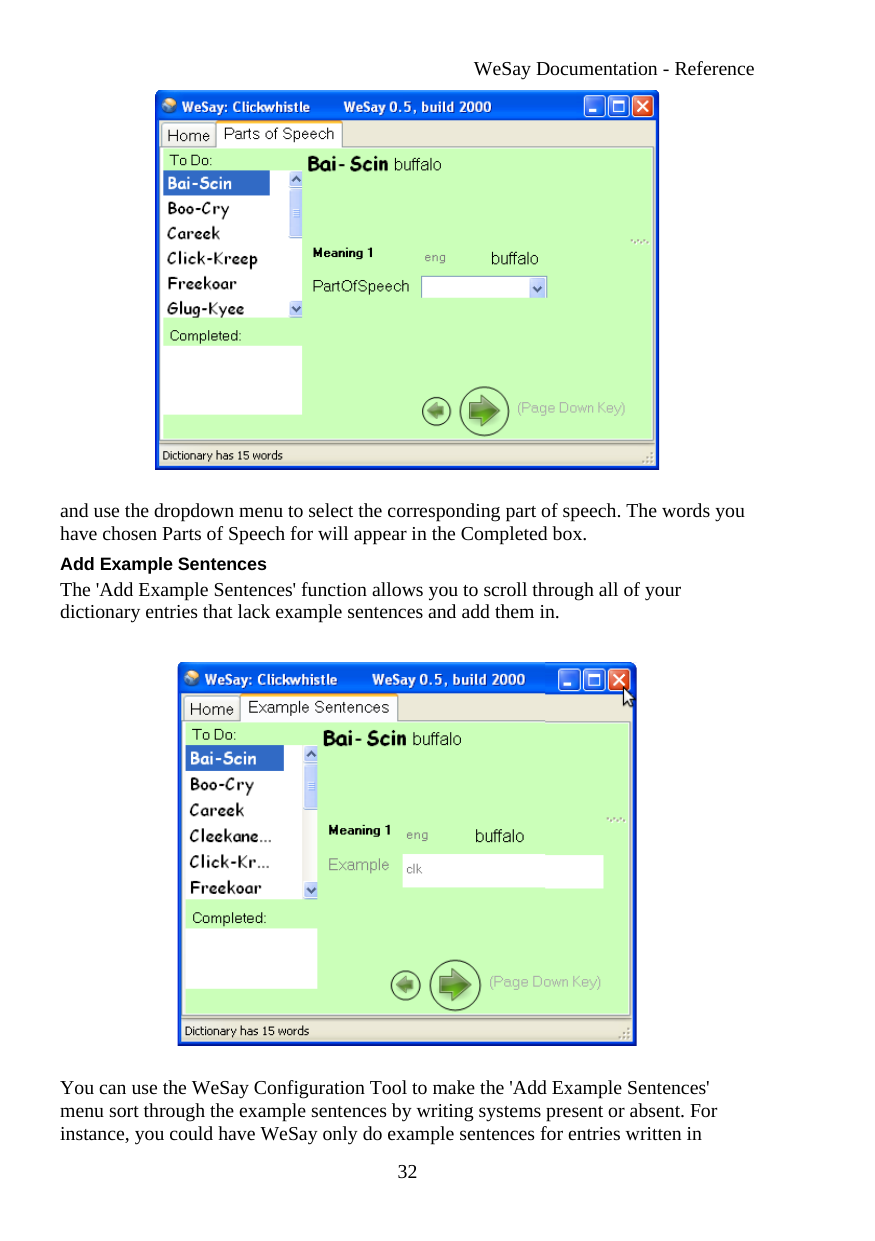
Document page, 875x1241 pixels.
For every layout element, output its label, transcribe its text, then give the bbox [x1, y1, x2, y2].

text and use the dropdown menu to select the corresponding part of speech. The words you have chosen Parts of Speech for will appear in the Completed box. [60, 470, 754, 545]
text The 'Add Example Sentences' function allows you to scroll through all of your dictionary entries that lack example sentences and add them in. [60, 577, 754, 623]
picture [155, 90, 660, 470]
picture [177, 662, 637, 1046]
subtitle Add Example Sentences [60, 554, 754, 574]
text You can use the WeSay Configuration Tool to make the 'Add Example Sentences' menu sort through the example sentences by writing systems present or absent. For instance, you could have WeSay only do example sentences for entries written in [60, 632, 754, 1144]
